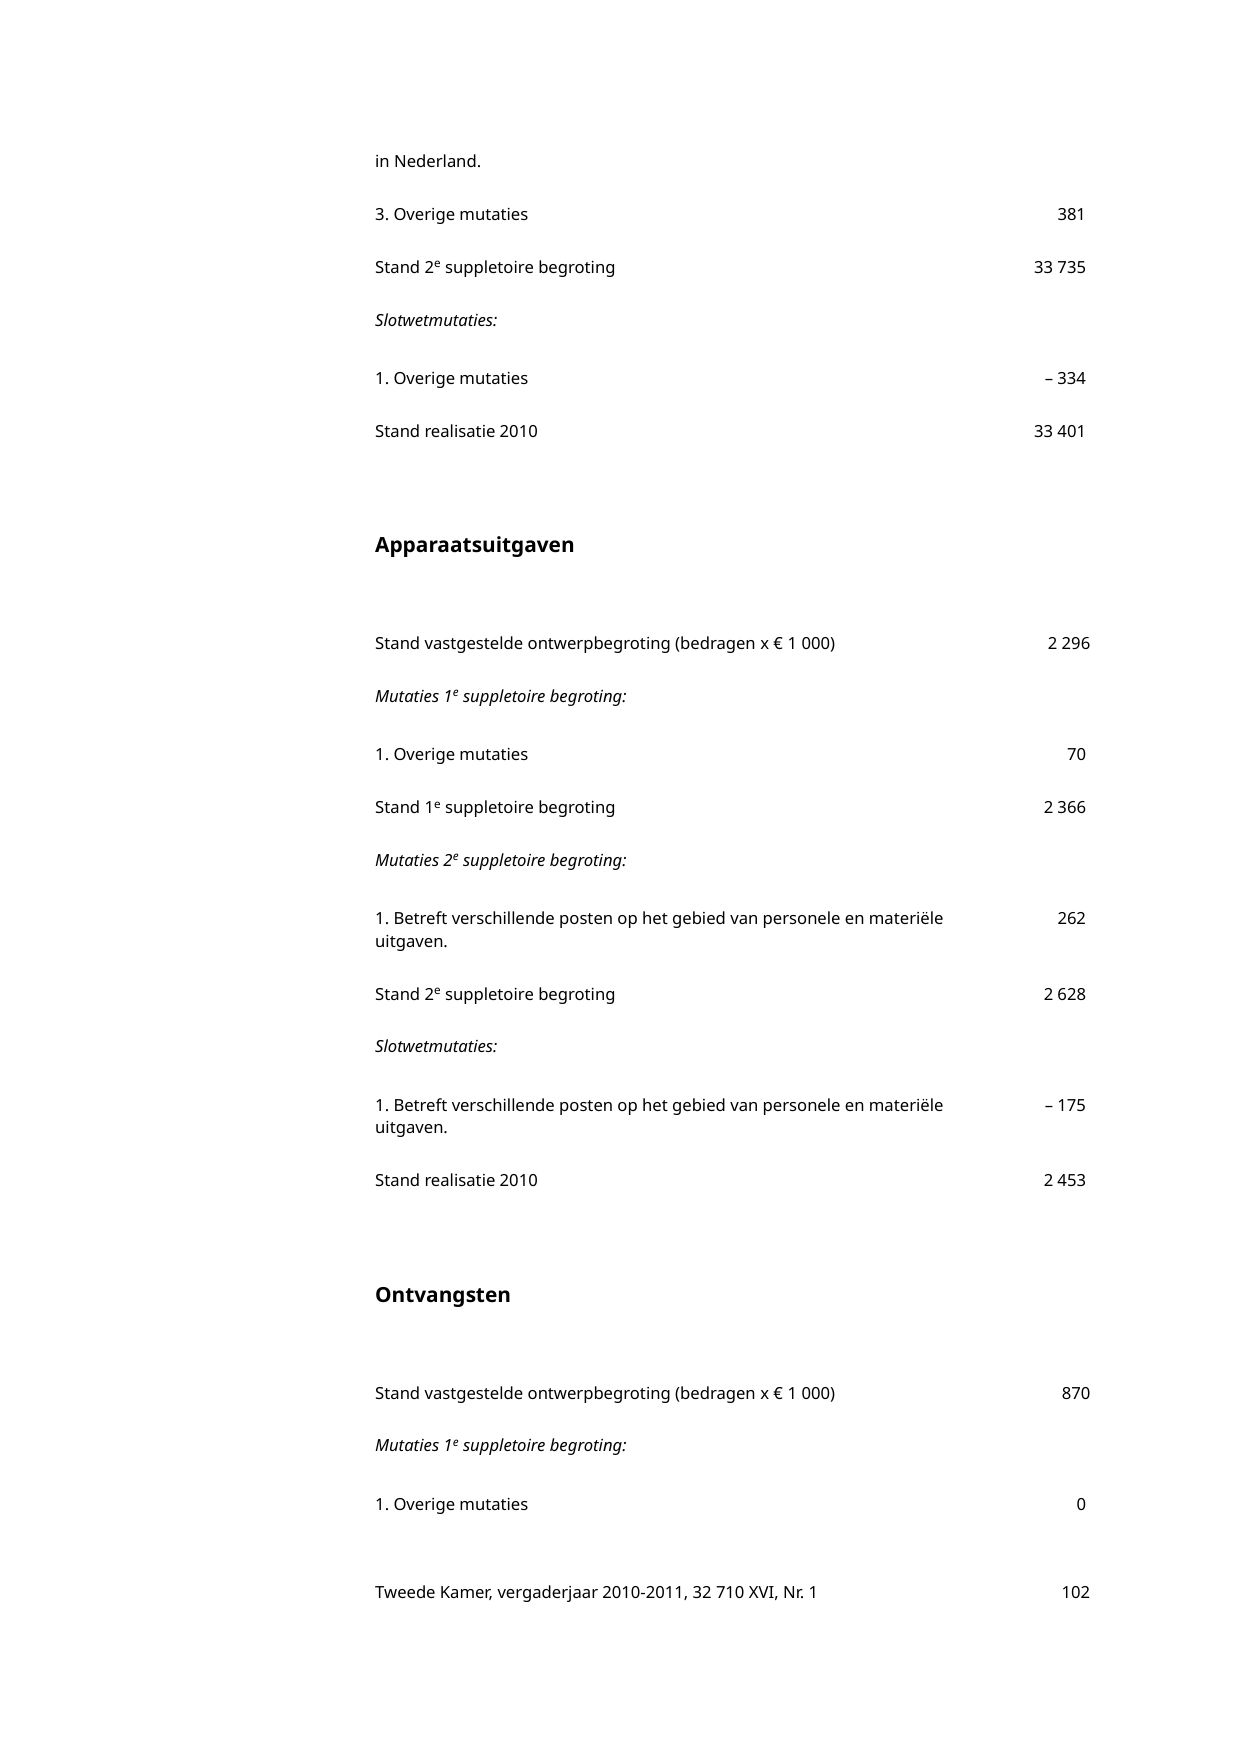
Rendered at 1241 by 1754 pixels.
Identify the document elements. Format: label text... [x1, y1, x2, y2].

table_cell [961, 1434, 1090, 1492]
table_cell [961, 308, 1090, 367]
table_cell 262 [961, 907, 1090, 982]
table_cell Stand 2e suppletoire begroting [375, 982, 961, 1035]
table_header Stand vastgestelde ontwerpbegroting (bedragen x € 1 000) [375, 632, 961, 684]
table_cell Mutaties 1e suppletoire begroting: [375, 685, 961, 743]
text Ontvangsten [375, 1280, 1090, 1308]
table_cell – 175 [961, 1093, 1090, 1169]
table_cell Mutaties 2e suppletoire begroting: [375, 848, 961, 907]
table_cell 1. Overige mutaties [375, 743, 961, 796]
table_cell Stand realisatie 2010 [375, 1169, 961, 1221]
table_cell Stand realisatie 2010 [375, 419, 961, 472]
table_cell Stand 2e suppletoire begroting [375, 255, 961, 308]
table_header Stand vastgestelde ontwerpbegroting (bedragen x € 1 000) [375, 1381, 961, 1434]
table_cell [961, 848, 1090, 907]
table_cell 1. Overige mutaties [375, 1493, 961, 1515]
table_cell 2 366 [961, 796, 1090, 848]
table_cell in Nederland. [375, 150, 961, 203]
table_cell 1. Betreft verschillende posten op het gebied van personele en materiële uitgaven. [375, 1093, 961, 1169]
table_cell 1. Betreft verschillende posten op het gebied van personele en materiële uitgaven. [375, 907, 961, 982]
table_cell 70 [961, 743, 1090, 796]
table_cell Slotwetmutaties: [375, 308, 961, 367]
table_cell [961, 685, 1090, 743]
table_cell 2 628 [961, 982, 1090, 1035]
table_cell [961, 1035, 1090, 1093]
table_cell 33 735 [961, 255, 1090, 308]
table_cell 33 401 [961, 419, 1090, 472]
table_cell [961, 150, 1090, 203]
table_cell 2 453 [961, 1169, 1090, 1221]
table_header 870 [961, 1381, 1090, 1434]
table_cell Stand 1e suppletoire begroting [375, 796, 961, 848]
table_cell 1. Overige mutaties [375, 367, 961, 419]
text Apparaatsuitgaven [375, 530, 1090, 559]
table_cell – 334 [961, 367, 1090, 419]
table_header 2 296 [961, 632, 1090, 684]
table_cell 0 [961, 1493, 1090, 1515]
table_cell Mutaties 1e suppletoire begroting: [375, 1434, 961, 1492]
table_cell 3. Overige mutaties [375, 203, 961, 255]
table_cell 381 [961, 203, 1090, 255]
table_cell Slotwetmutaties: [375, 1035, 961, 1093]
